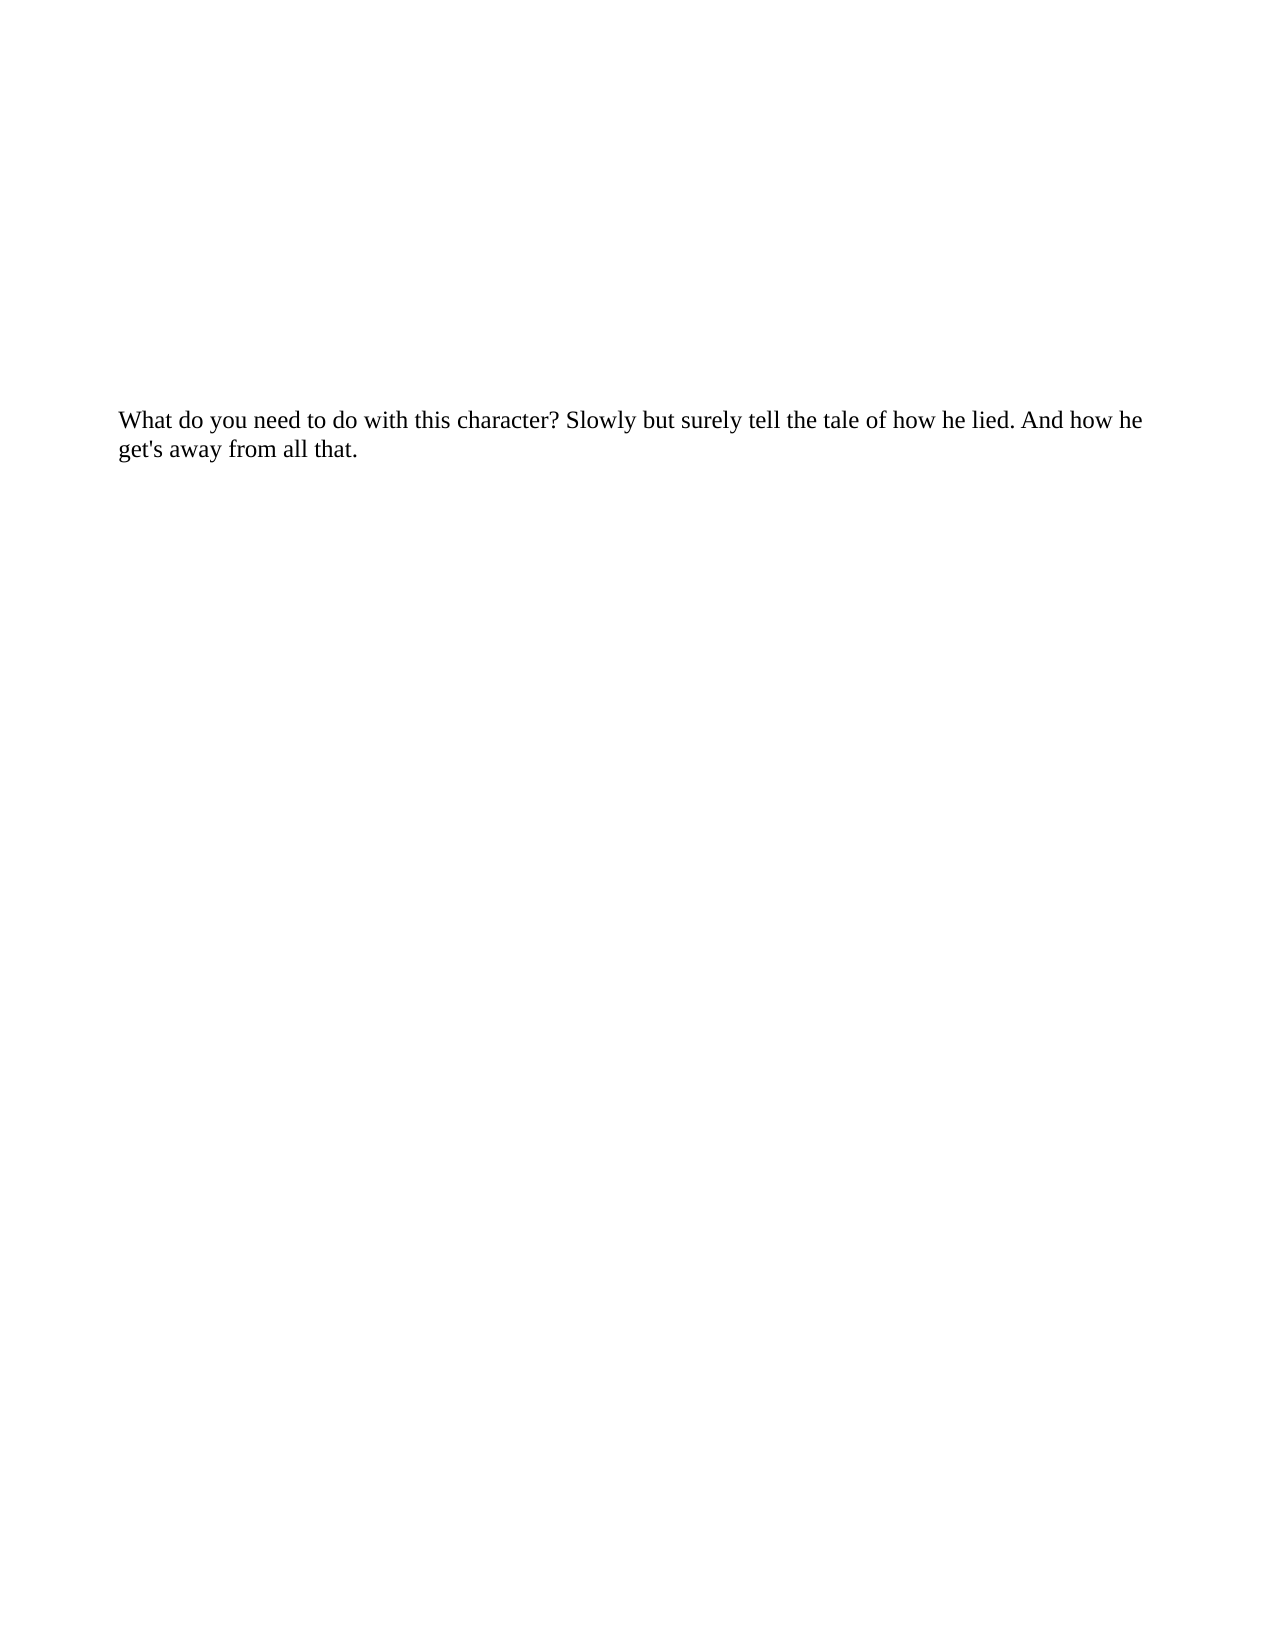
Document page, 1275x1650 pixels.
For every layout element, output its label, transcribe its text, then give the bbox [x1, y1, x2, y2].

text What do you need to do with this character? Slowly but surely tell the tale of how he lied. And how he get's away from all that. [118, 377, 1157, 463]
